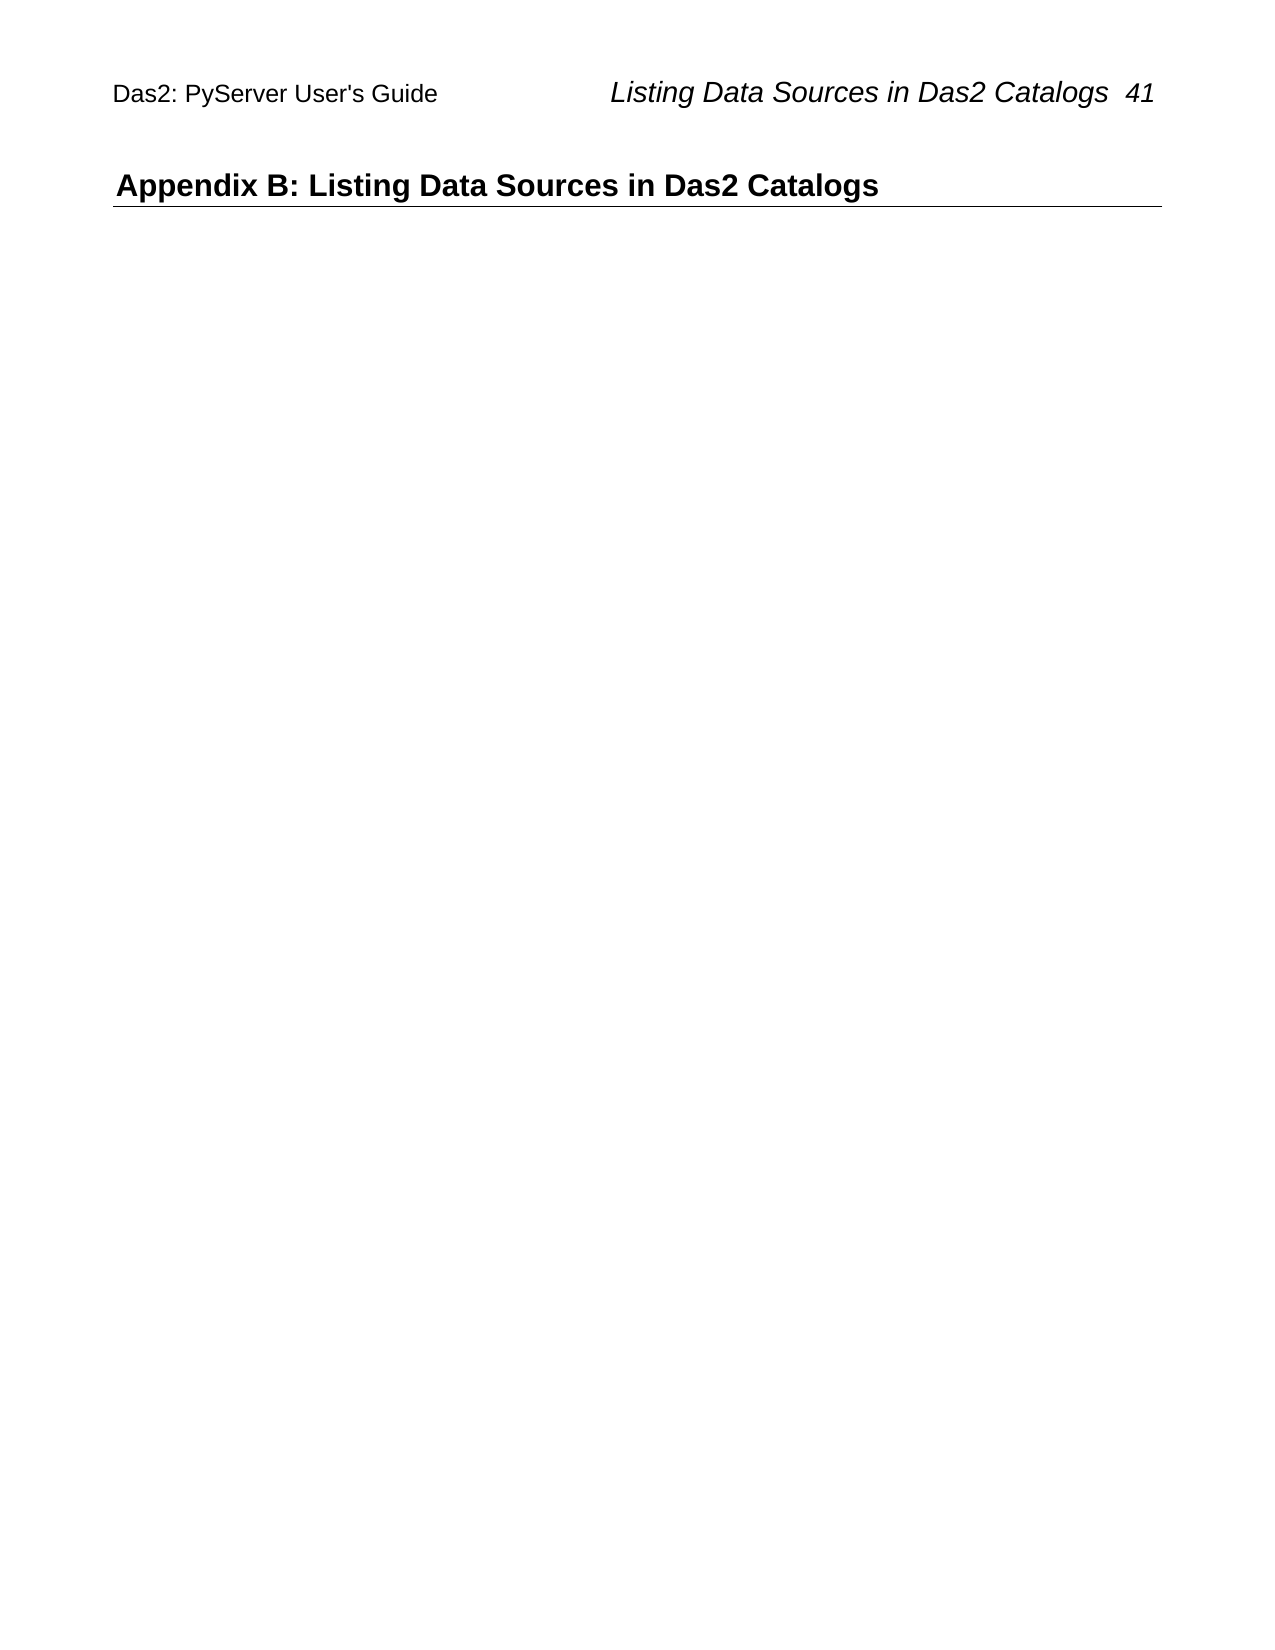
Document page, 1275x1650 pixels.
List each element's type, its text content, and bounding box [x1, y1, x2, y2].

subtitle Listing Data Sources in Das2 Catalogs [112, 164, 1162, 206]
